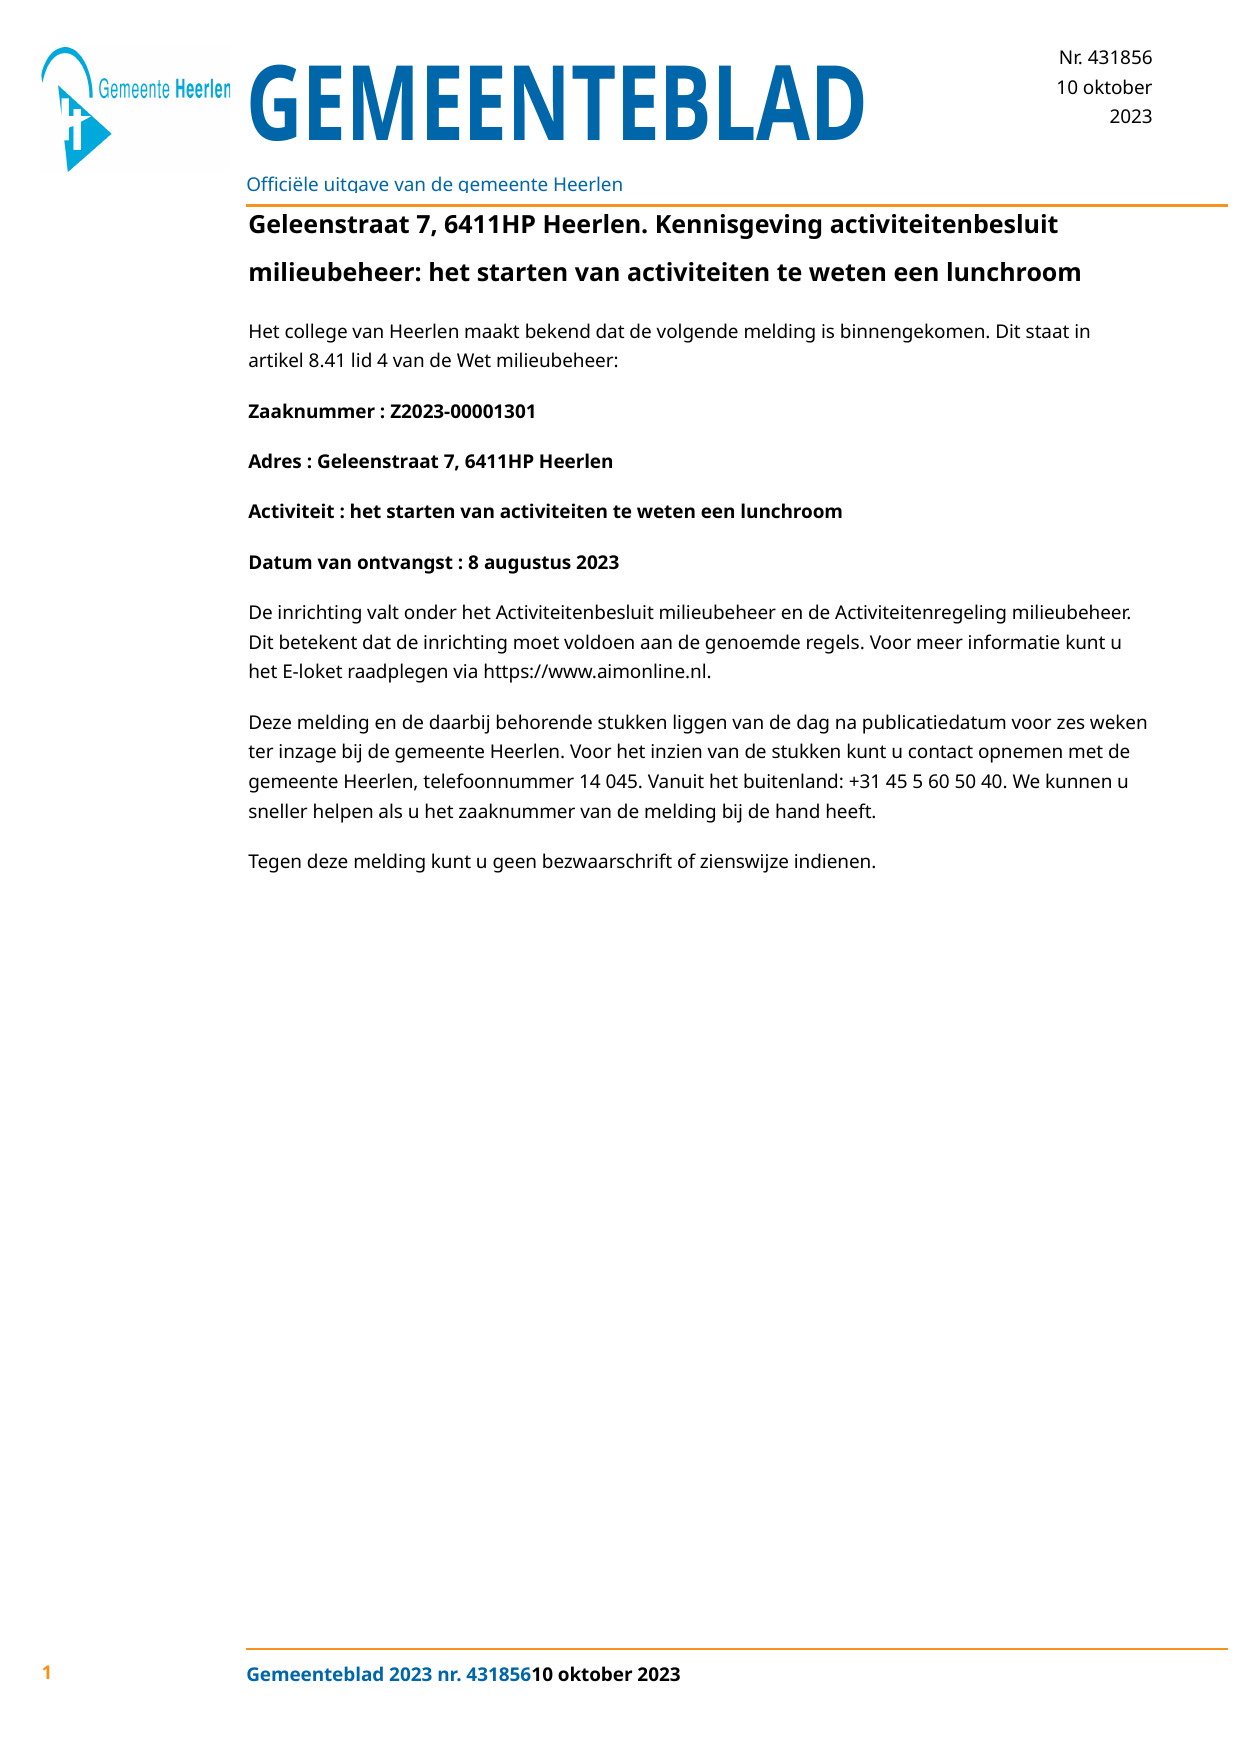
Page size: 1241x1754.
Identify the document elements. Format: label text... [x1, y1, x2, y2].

text Zaaknummer : Z2023-00001301 [248, 398, 1152, 424]
text De inrichting valt onder het Activiteitenbesluit milieubeheer en de Activiteitenregeling milieubeheer. Dit betekent dat de inrichting moet voldoen aan de genoemde regels. Voor meer informatie kunt u het E-loket raadplegen via https://www.aimonline.nl. [248, 599, 1152, 684]
picture [41, 47, 231, 172]
text Activiteit : het starten van activiteiten te weten een lunchroom [248, 499, 1152, 524]
text Tegen deze melding kunt u geen bezwaarschrift of zienswijze indienen. [248, 848, 1152, 874]
text Adres : Geleenstraat 7, 6411HP Heerlen [248, 448, 1152, 474]
text Het college van Heerlen maakt bekend dat de volgende melding is binnengekomen. Dit staat in artikel 8.41 lid 4 van de Wet milieubeheer: [248, 318, 1152, 373]
text Geleenstraat 7, 6411HP Heerlen. Kennisgeving activiteitenbesluit milieubeheer: het starten van activiteiten te weten een lunchroom [248, 207, 1152, 288]
text Deze melding en de daarbij behorende stukken liggen van de dag na publicatiedatum voor zes weken ter inzage bij de gemeente Heerlen. Voor het inzien van de stukken kunt u contact opnemen met de gemeente Heerlen, telefoonnummer 14 045. Vanuit het buitenland: +31 45 5 60 50 40. We kunnen u sneller helpen als u het zaaknummer van de melding bij de hand heeft. [248, 709, 1152, 824]
text Datum van ontvangst : 8 augustus 2023 [248, 549, 1152, 575]
picture [41, 47, 59, 70]
